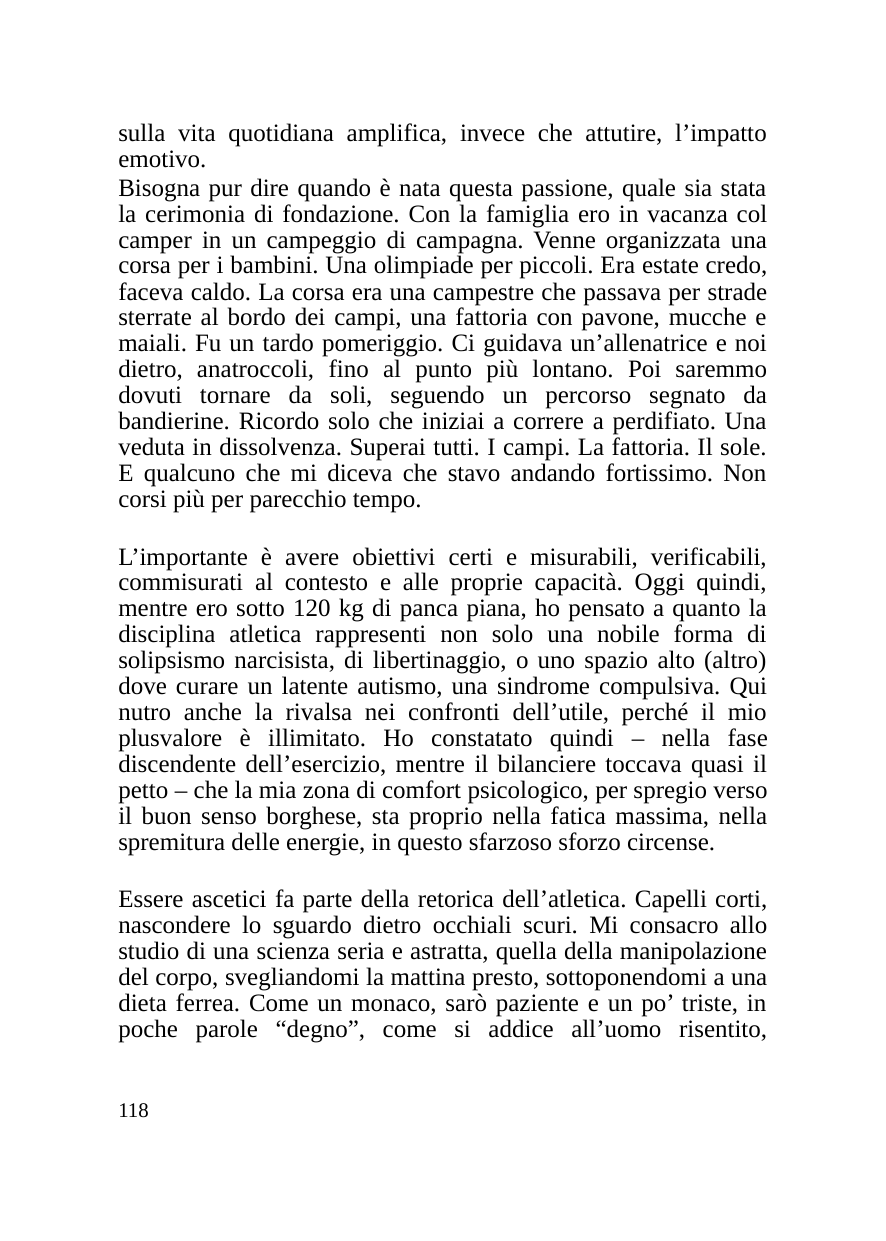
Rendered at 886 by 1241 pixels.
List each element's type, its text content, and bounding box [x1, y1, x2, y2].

text sulla vita quotidiana amplifica, invece che attutire, l’impatto emotivo. [118, 118, 768, 173]
text Bisogna pur dire quando è nata questa passione, quale sia stata la cerimonia di fondazione. Con la famiglia ero in vacanza col camper in un campeggio di campagna. Venne organizzata una corsa per i bambini. Una olimpiade per piccoli. Era estate credo, faceva caldo. La corsa era una campestre che passava per strade sterrate al bordo dei campi, una fattoria con pavone, mucche e maiali. Fu un tardo pomeriggio. Ci guidava un’allenatrice e noi dietro, anatroccoli, fino al punto più lontano. Poi saremmo dovuti tornare da soli, seguendo un percorso segnato da bandierine. Ricordo solo che iniziai a correre a perdifiato. Una veduta in dissolvenza. Superai tutti. I campi. La fattoria. Il sole. E qualcuno che mi diceva che stavo andando fortissimo. Non corsi più per parecchio tempo. [118, 173, 768, 513]
text L’importante è avere obiettivi certi e misurabili, verificabili, commisurati al contesto e alle proprie capacità. Oggi quindi, mentre ero sotto 120 kg di panca piana, ho pensato a quanto la disciplina atletica rappresenti non solo una nobile forma di solipsismo narcisista, di libertinaggio, o uno spazio alto (altro) dove curare un latente autismo, una sindrome compulsiva. Qui nutro anche la rivalsa nei confronti dell’utile, perché il mio plusvalore è illimitato. Ho constatato quindi – nella fase discendente dell’esercizio, mentre il bilanciere toccava quasi il petto – che la mia zona di comfort psicologico, per spregio verso il buon senso borghese, sta proprio nella fatica massima, nella spremitura delle energie, in questo sfarzoso sforzo circense. [118, 542, 768, 856]
text Essere ascetici fa parte della retorica dell’atletica. Capelli corti, nascondere lo sguardo dietro occhiali scuri. Mi consacro allo studio di una scienza seria e astratta, quella della manipolazione del corpo, svegliandomi la mattina presto, sottoponendomi a una dieta ferrea. Come un monaco, sarò paziente e un po’ triste, in poche parole “degno”, come si addice all’uomo risentito, [118, 884, 768, 1043]
